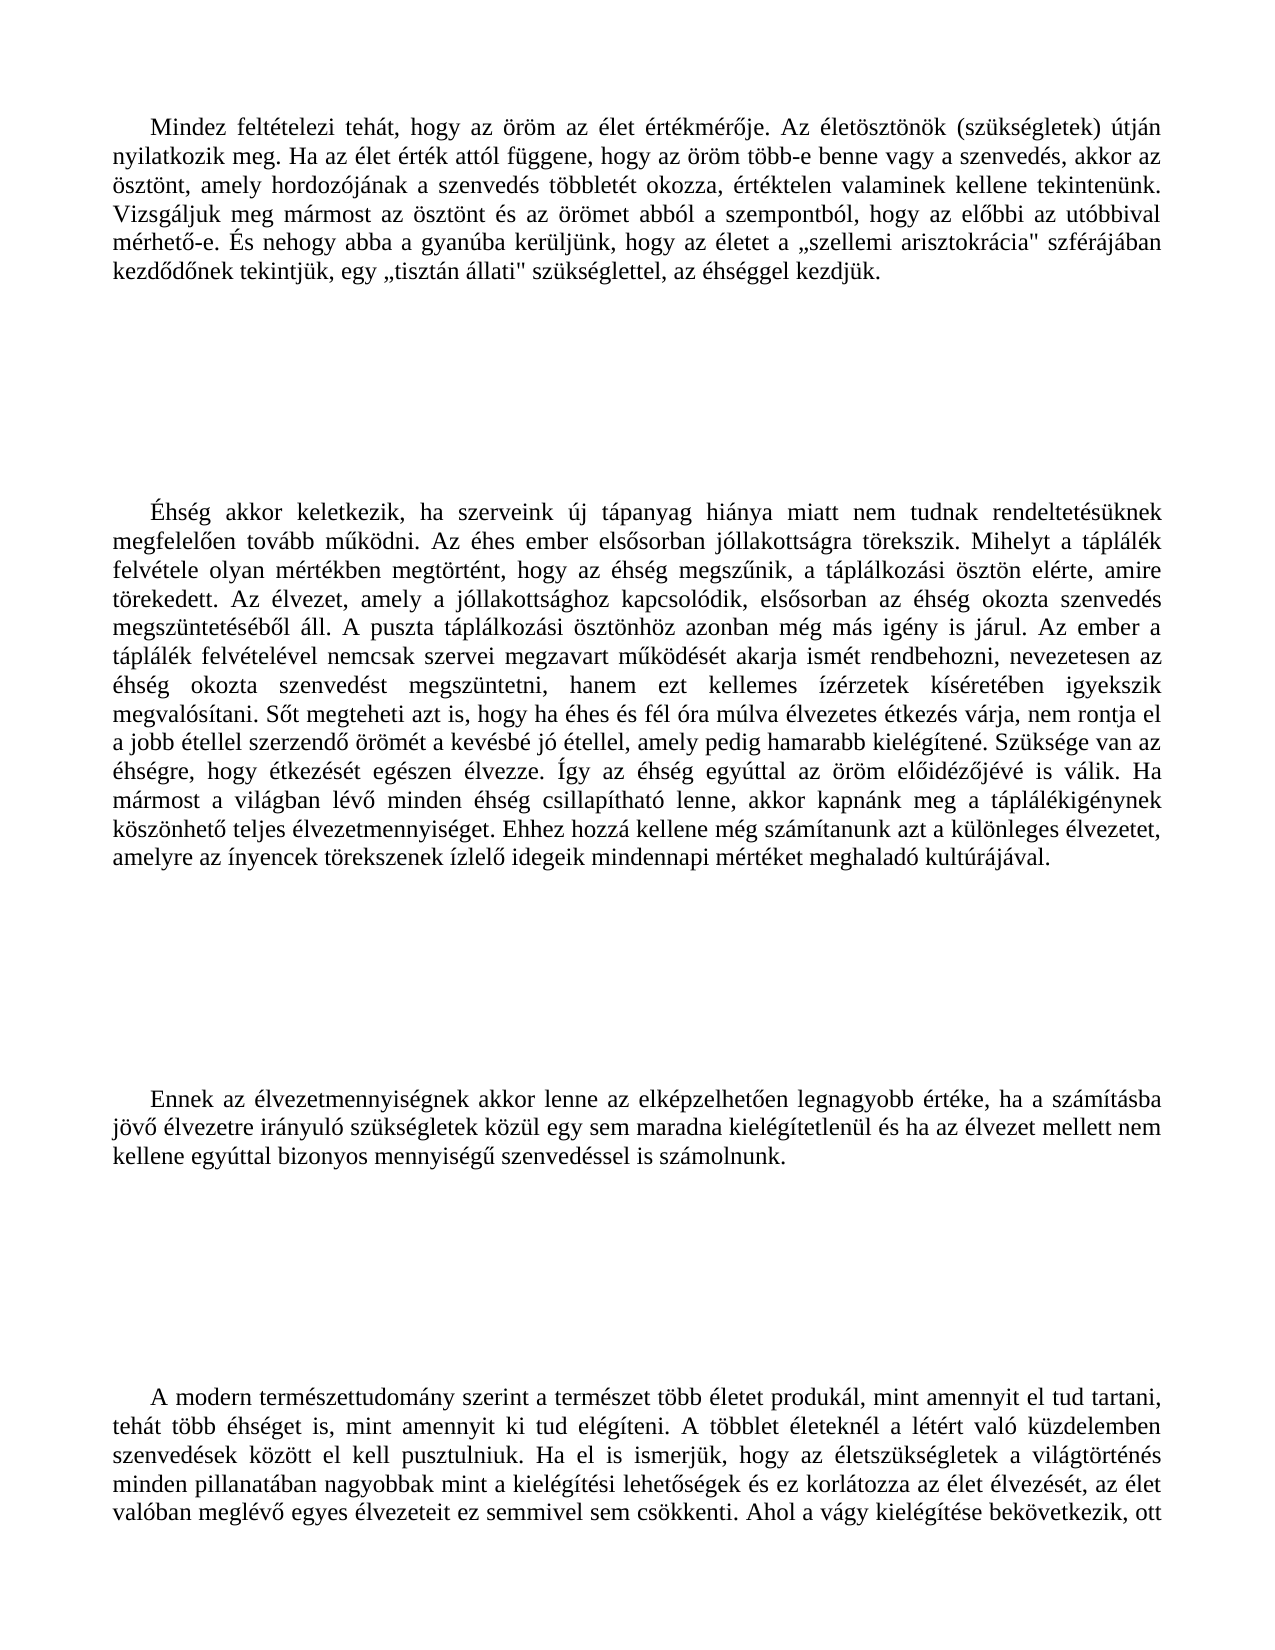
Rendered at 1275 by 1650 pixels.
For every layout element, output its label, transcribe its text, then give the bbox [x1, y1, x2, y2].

text Mindez feltételezi tehát, hogy az öröm az élet értékmérője. Az életösztönök (szükségletek) útján nyilatkozik meg. Ha az élet érték attól függene, hogy az öröm több-e benne vagy a szenvedés, akkor az ösztönt, amely hordozójának a szenvedés többletét okozza, értéktelen valaminek kellene tekintenünk. Vizsgáljuk meg mármost az ösztönt és az örömet abból a szempontból, hogy az előbbi az utóbbival mérhető-e. És nehogy abba a gyanúba kerüljünk, hogy az életet a „szellemi arisztokrácia" szférájában kezdődőnek tekintjük, egy „tisztán állati" szükséglettel, az éhséggel kezdjük. [112, 112, 1162, 285]
text A modern természettudomány szerint a természet több életet produkál, mint amennyit el tud tartani, tehát több éhséget is, mint amennyit ki tud elégíteni. A többlet életeknél a létért való küzdelemben szenvedések között el kell pusztulniuk. Ha el is ismerjük, hogy az életszükségletek a világtörténés minden pillanatában nagyobbak mint a kielégítési lehetőségek és ez korlátozza az élet élvezését, az élet valóban meglévő egyes élvezeteit ez semmivel sem csökkenti. Ahol a vágy kielégítése bekövetkezik, ott [112, 1382, 1162, 1526]
text Ennek az élvezetmennyiségnek akkor lenne az elképzelhetően legnagyobb értéke, ha a számításba jövő élvezetre irányuló szükségletek közül egy sem maradna kielégítetlenül és ha az élvezet mellett nem kellene egyúttal bizonyos mennyiségű szenvedéssel is számolnunk. [112, 1084, 1162, 1170]
text Éhség akkor keletkezik, ha szerveink új tápanyag hiánya miatt nem tudnak rendeltetésüknek megfelelően tovább működni. Az éhes ember elsősorban jóllakottságra törekszik. Mihelyt a táplálék felvétele olyan mértékben megtörtént, hogy az éhség megszűnik, a táplálkozási ösztön elérte, amire törekedett. Az élvezet, amely a jóllakottsághoz kapcsolódik, elsősorban az éhség okozta szenvedés megszüntetéséből áll. A puszta táplálkozási ösztönhöz azonban még más igény is járul. Az ember a táplálék felvételével nemcsak szervei megzavart működését akarja ismét rendbehozni, nevezetesen az éhség okozta szenvedést megszüntetni, hanem ezt kellemes ízérzetek kíséretében igyekszik megvalósítani. Sőt megteheti azt is, hogy ha éhes és fél óra múlva élvezetes étkezés várja, nem rontja el a jobb étellel szerzendő örömét a kevésbé jó étellel, amely pedig hamarabb kielégítené. Szüksége van az éhségre, hogy étkezését egészen élvezze. Így az éhség egyúttal az öröm előidézőjévé is válik. Ha mármost a világban lévő minden éhség csillapítható lenne, akkor kapnánk meg a táplálékigénynek köszönhető teljes élvezetmennyiséget. Ehhez hozzá kellene még számítanunk azt a különleges élvezetet, amelyre az ínyencek törekszenek ízlelő idegeik mindennapi mértéket meghaladó kultúrájával. [112, 497, 1162, 871]
